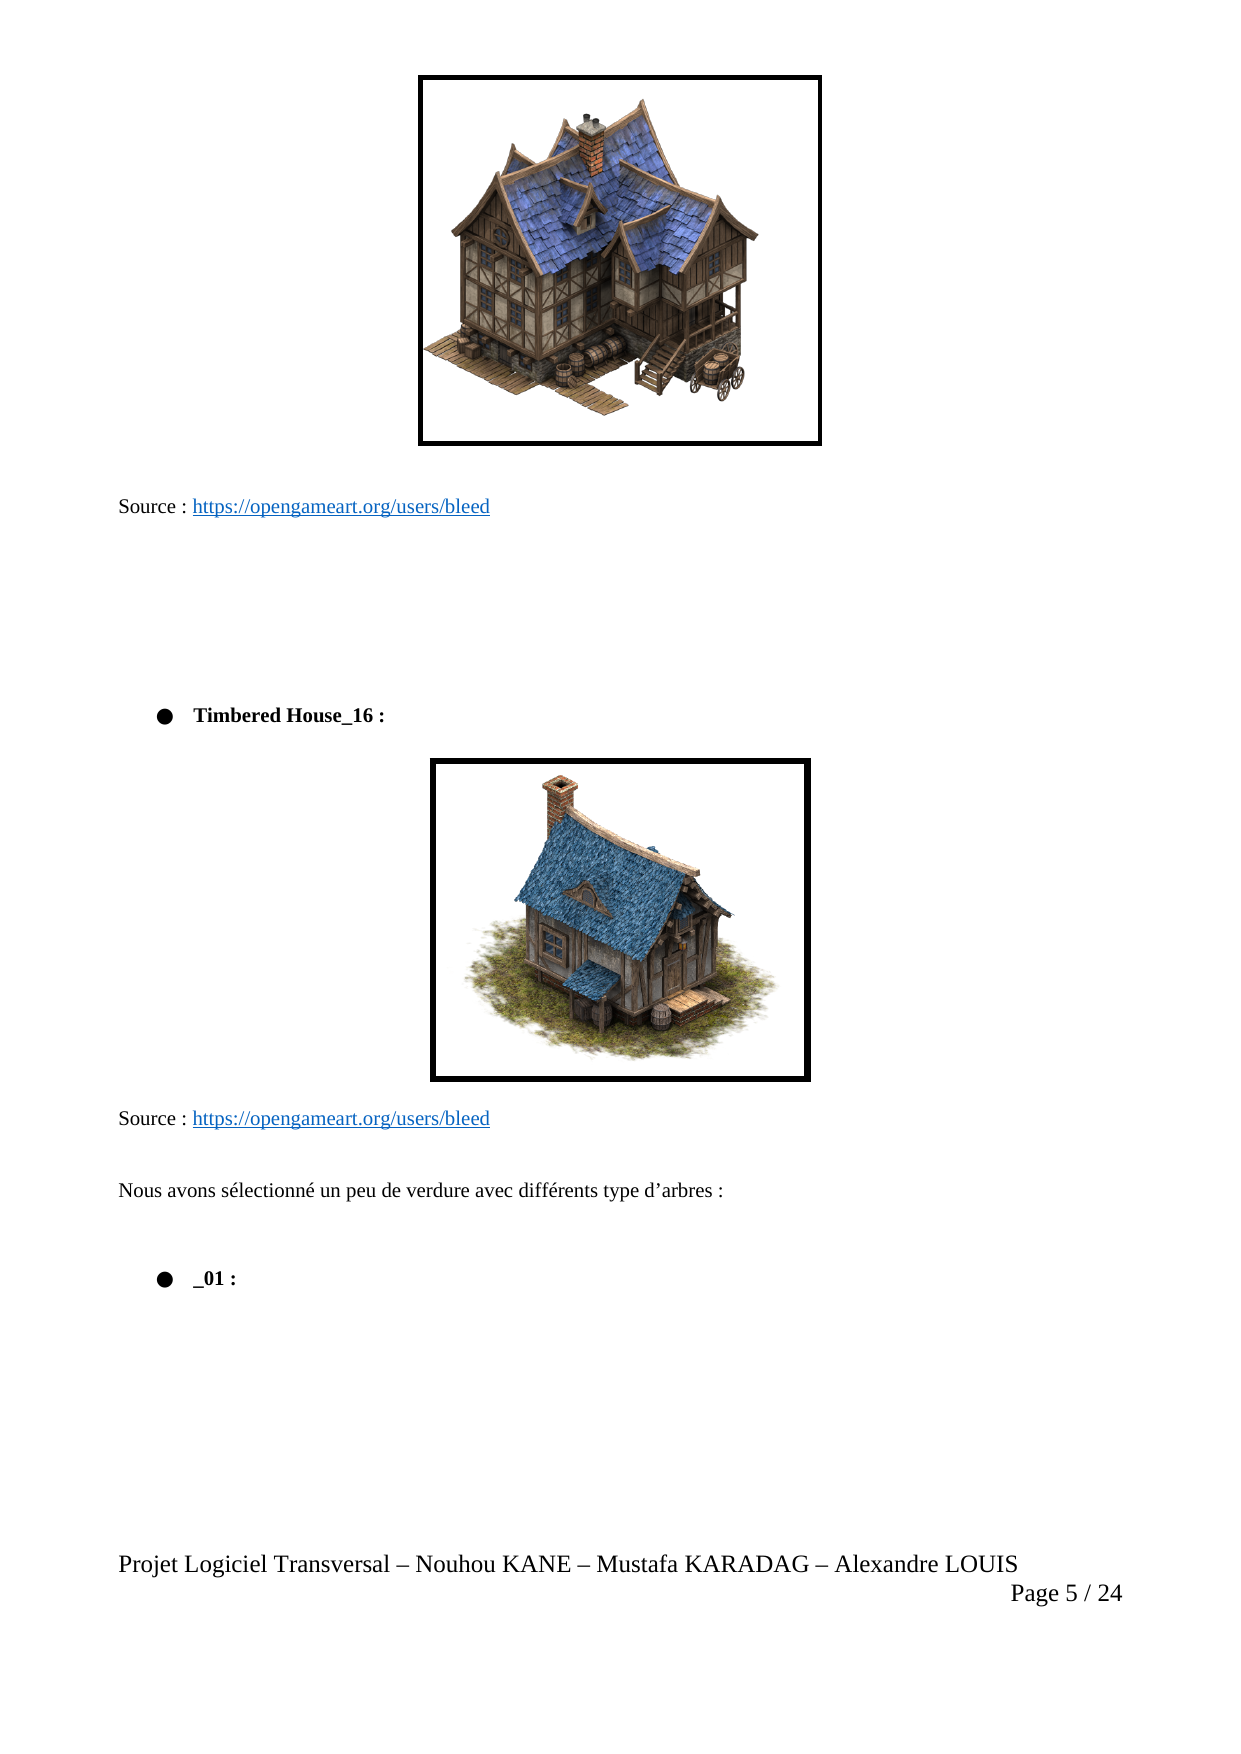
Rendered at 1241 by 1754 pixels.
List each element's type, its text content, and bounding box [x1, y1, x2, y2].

text Source : https://opengameart.org/users/bleed [118, 1106, 1122, 1130]
text Nous avons sélectionné un peu de verdure avec différents type d’arbres : [118, 1178, 1122, 1202]
text Source : https://opengameart.org/users/bleed [118, 446, 1122, 518]
list Timbered House_16 : [156, 691, 1122, 734]
list _01 : [156, 1255, 1122, 1298]
